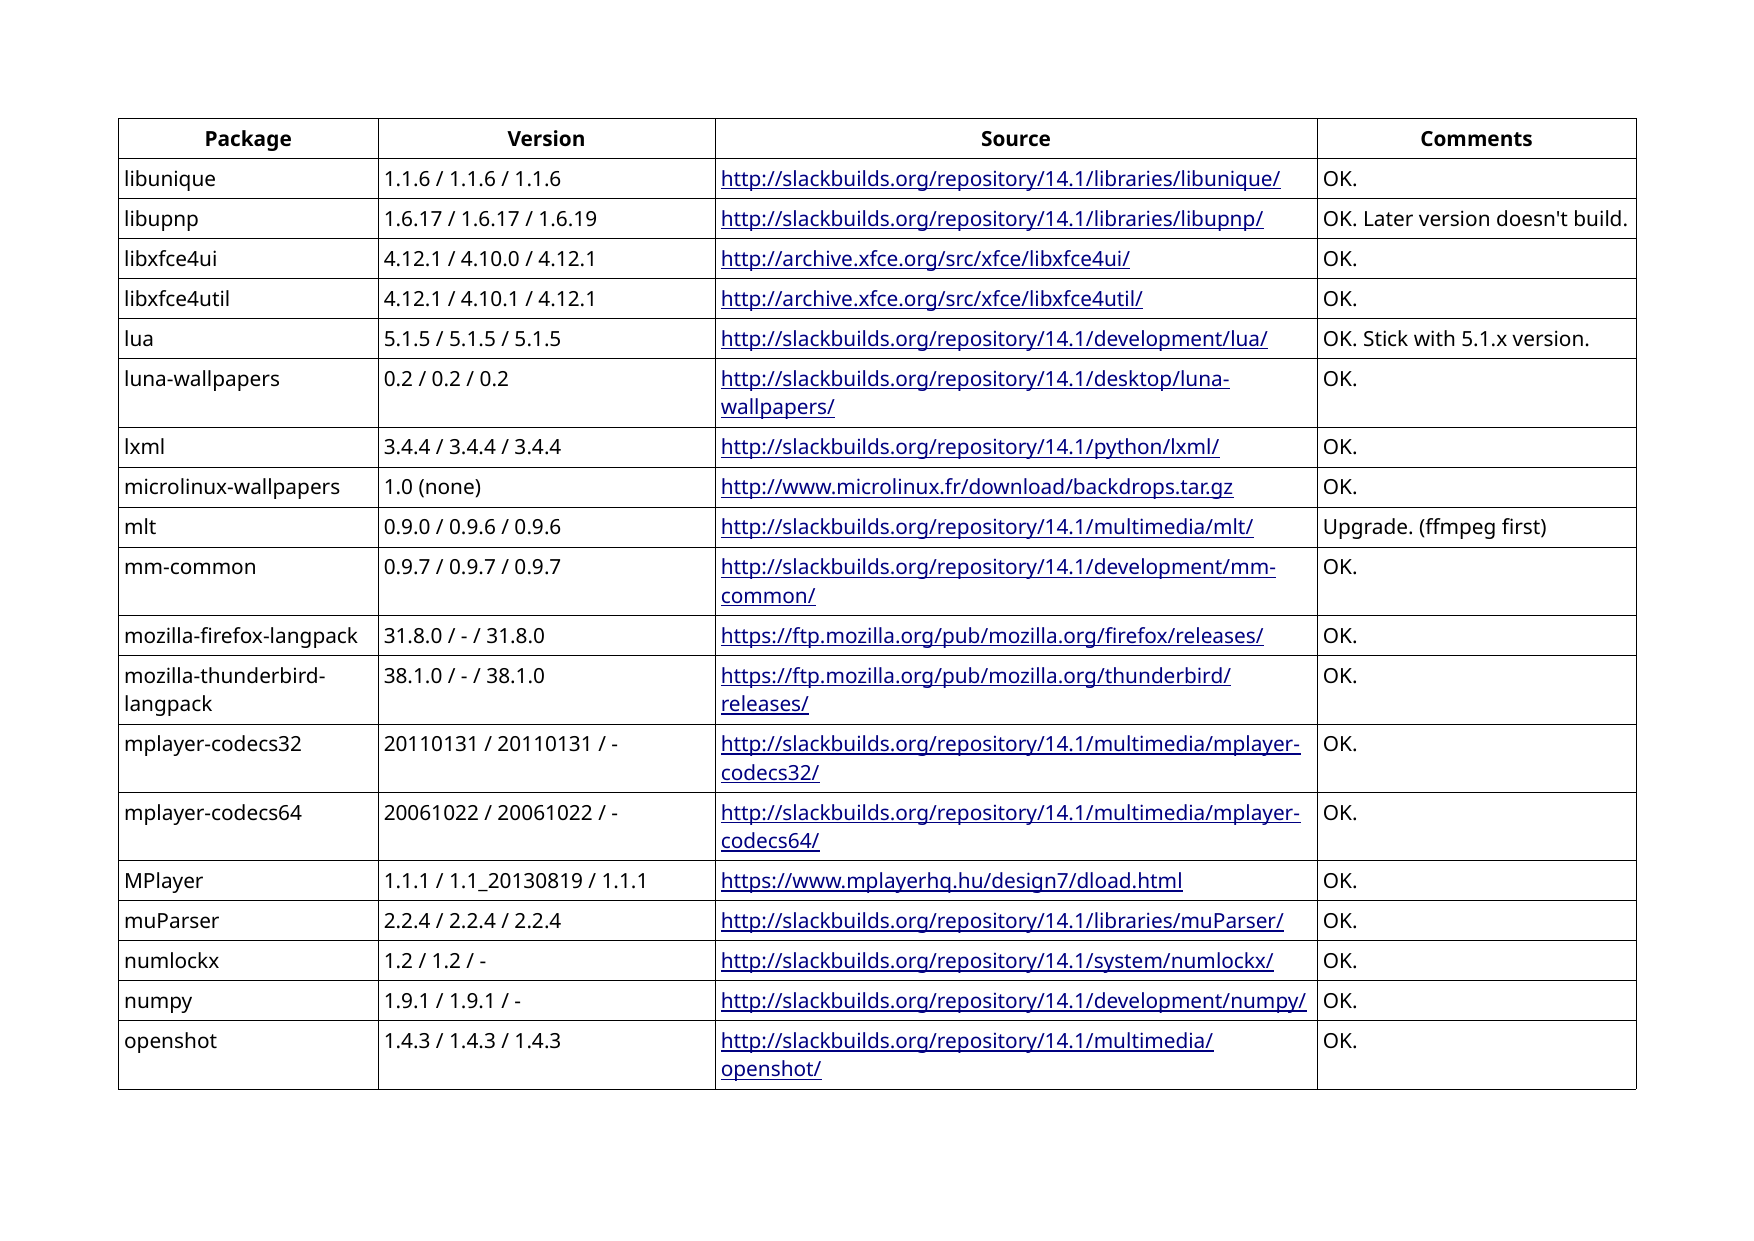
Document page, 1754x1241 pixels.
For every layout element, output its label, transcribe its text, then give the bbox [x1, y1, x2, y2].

table_cell 2.2.4 / 2.2.4 / 2.2.4 [379, 901, 715, 940]
table_cell 20110131 / 20110131 / - [379, 725, 715, 792]
table_cell 1.2 / 1.2 / - [379, 941, 715, 980]
table_cell libxfce4util [119, 279, 378, 318]
table_cell mozilla-firefox-langpack [119, 616, 378, 655]
table_cell http://slackbuilds.org/repository/14.1/multimedia/mplayer-codecs32/ [716, 725, 1317, 792]
table_cell http://slackbuilds.org/repository/14.1/libraries/muParser/ [716, 901, 1317, 940]
table_cell https://ftp.mozilla.org/pub/mozilla.org/firefox/releases/ [716, 616, 1317, 655]
table_cell OK. Stick with 5.1.x version. [1318, 319, 1636, 358]
table_cell 1.1.6 / 1.1.6 / 1.1.6 [379, 159, 715, 198]
table_cell 0.2 / 0.2 / 0.2 [379, 359, 715, 427]
table_cell mozilla-thunderbird-langpack [119, 656, 378, 723]
table_cell 1.4.3 / 1.4.3 / 1.4.3 [379, 1021, 715, 1089]
table_cell OK. [1318, 159, 1636, 198]
table_cell http://slackbuilds.org/repository/14.1/libraries/libunique/ [716, 159, 1317, 198]
table_cell OK. [1318, 468, 1636, 507]
table_cell 38.1.0 / - / 38.1.0 [379, 656, 715, 723]
table_header Source [716, 119, 1317, 158]
table_cell numlockx [119, 941, 378, 980]
table_cell OK. [1318, 901, 1636, 940]
table_header Version [379, 119, 715, 158]
table_cell 0.9.0 / 0.9.6 / 0.9.6 [379, 508, 715, 547]
table_cell 1.1.1 / 1.1_20130819 / 1.1.1 [379, 861, 715, 900]
table_cell OK. [1318, 725, 1636, 792]
table_cell OK. [1318, 239, 1636, 278]
table_cell mplayer-codecs64 [119, 793, 378, 860]
table_cell libupnp [119, 199, 378, 238]
table_cell 20061022 / 20061022 / - [379, 793, 715, 860]
table_cell OK. [1318, 1021, 1636, 1089]
table_cell OK. Later version doesn't build. [1318, 199, 1636, 238]
table_header Comments [1318, 119, 1636, 158]
table_cell OK. [1318, 548, 1636, 615]
table_cell http://archive.xfce.org/src/xfce/libxfce4ui/ [716, 239, 1317, 278]
table_cell http://slackbuilds.org/repository/14.1/system/numlockx/ [716, 941, 1317, 980]
table_cell OK. [1318, 279, 1636, 318]
table_cell 1.9.1 / 1.9.1 / - [379, 981, 715, 1020]
table_cell 0.9.7 / 0.9.7 / 0.9.7 [379, 548, 715, 615]
table_cell libxfce4ui [119, 239, 378, 278]
table_cell 3.4.4 / 3.4.4 / 3.4.4 [379, 428, 715, 467]
table_cell http://slackbuilds.org/repository/14.1/development/numpy/ [716, 981, 1317, 1020]
table_cell microlinux-wallpapers [119, 468, 378, 507]
table_cell 5.1.5 / 5.1.5 / 5.1.5 [379, 319, 715, 358]
table_cell mm-common [119, 548, 378, 615]
table_cell OK. [1318, 359, 1636, 427]
table_cell Upgrade. (ffmpeg first) [1318, 508, 1636, 547]
table_cell 31.8.0 / - / 31.8.0 [379, 616, 715, 655]
table_cell OK. [1318, 656, 1636, 723]
table_cell 1.6.17 / 1.6.17 / 1.6.19 [379, 199, 715, 238]
table_cell https://ftp.mozilla.org/pub/mozilla.org/thunderbird/releases/ [716, 656, 1317, 723]
table_cell lua [119, 319, 378, 358]
table_cell http://archive.xfce.org/src/xfce/libxfce4util/ [716, 279, 1317, 318]
table_cell OK. [1318, 793, 1636, 860]
table_cell luna-wallpapers [119, 359, 378, 427]
table_cell mplayer-codecs32 [119, 725, 378, 792]
table_cell openshot [119, 1021, 378, 1089]
table_cell OK. [1318, 861, 1636, 900]
table_cell OK. [1318, 941, 1636, 980]
table_cell http://slackbuilds.org/repository/14.1/multimedia/mlt/ [716, 508, 1317, 547]
table_cell http://slackbuilds.org/repository/14.1/desktop/luna-wallpapers/ [716, 359, 1317, 427]
table_cell OK. [1318, 616, 1636, 655]
table_cell http://slackbuilds.org/repository/14.1/python/lxml/ [716, 428, 1317, 467]
table_cell http://www.microlinux.fr/download/backdrops.tar.gz [716, 468, 1317, 507]
table_cell MPlayer [119, 861, 378, 900]
table_cell muParser [119, 901, 378, 940]
table_cell https://www.mplayerhq.hu/design7/dload.html [716, 861, 1317, 900]
table_cell mlt [119, 508, 378, 547]
table_cell lxml [119, 428, 378, 467]
table_cell http://slackbuilds.org/repository/14.1/multimedia/mplayer-codecs64/ [716, 793, 1317, 860]
table_cell http://slackbuilds.org/repository/14.1/development/lua/ [716, 319, 1317, 358]
table_cell 4.12.1 / 4.10.1 / 4.12.1 [379, 279, 715, 318]
table_header Package [119, 119, 378, 158]
table_cell http://slackbuilds.org/repository/14.1/development/mm-common/ [716, 548, 1317, 615]
table_cell http://slackbuilds.org/repository/14.1/multimedia/openshot/ [716, 1021, 1317, 1089]
table_cell libunique [119, 159, 378, 198]
table_cell OK. [1318, 428, 1636, 467]
table_cell 4.12.1 / 4.10.0 / 4.12.1 [379, 239, 715, 278]
table_cell OK. [1318, 981, 1636, 1020]
table_cell http://slackbuilds.org/repository/14.1/libraries/libupnp/ [716, 199, 1317, 238]
table_cell 1.0 (none) [379, 468, 715, 507]
table_cell numpy [119, 981, 378, 1020]
